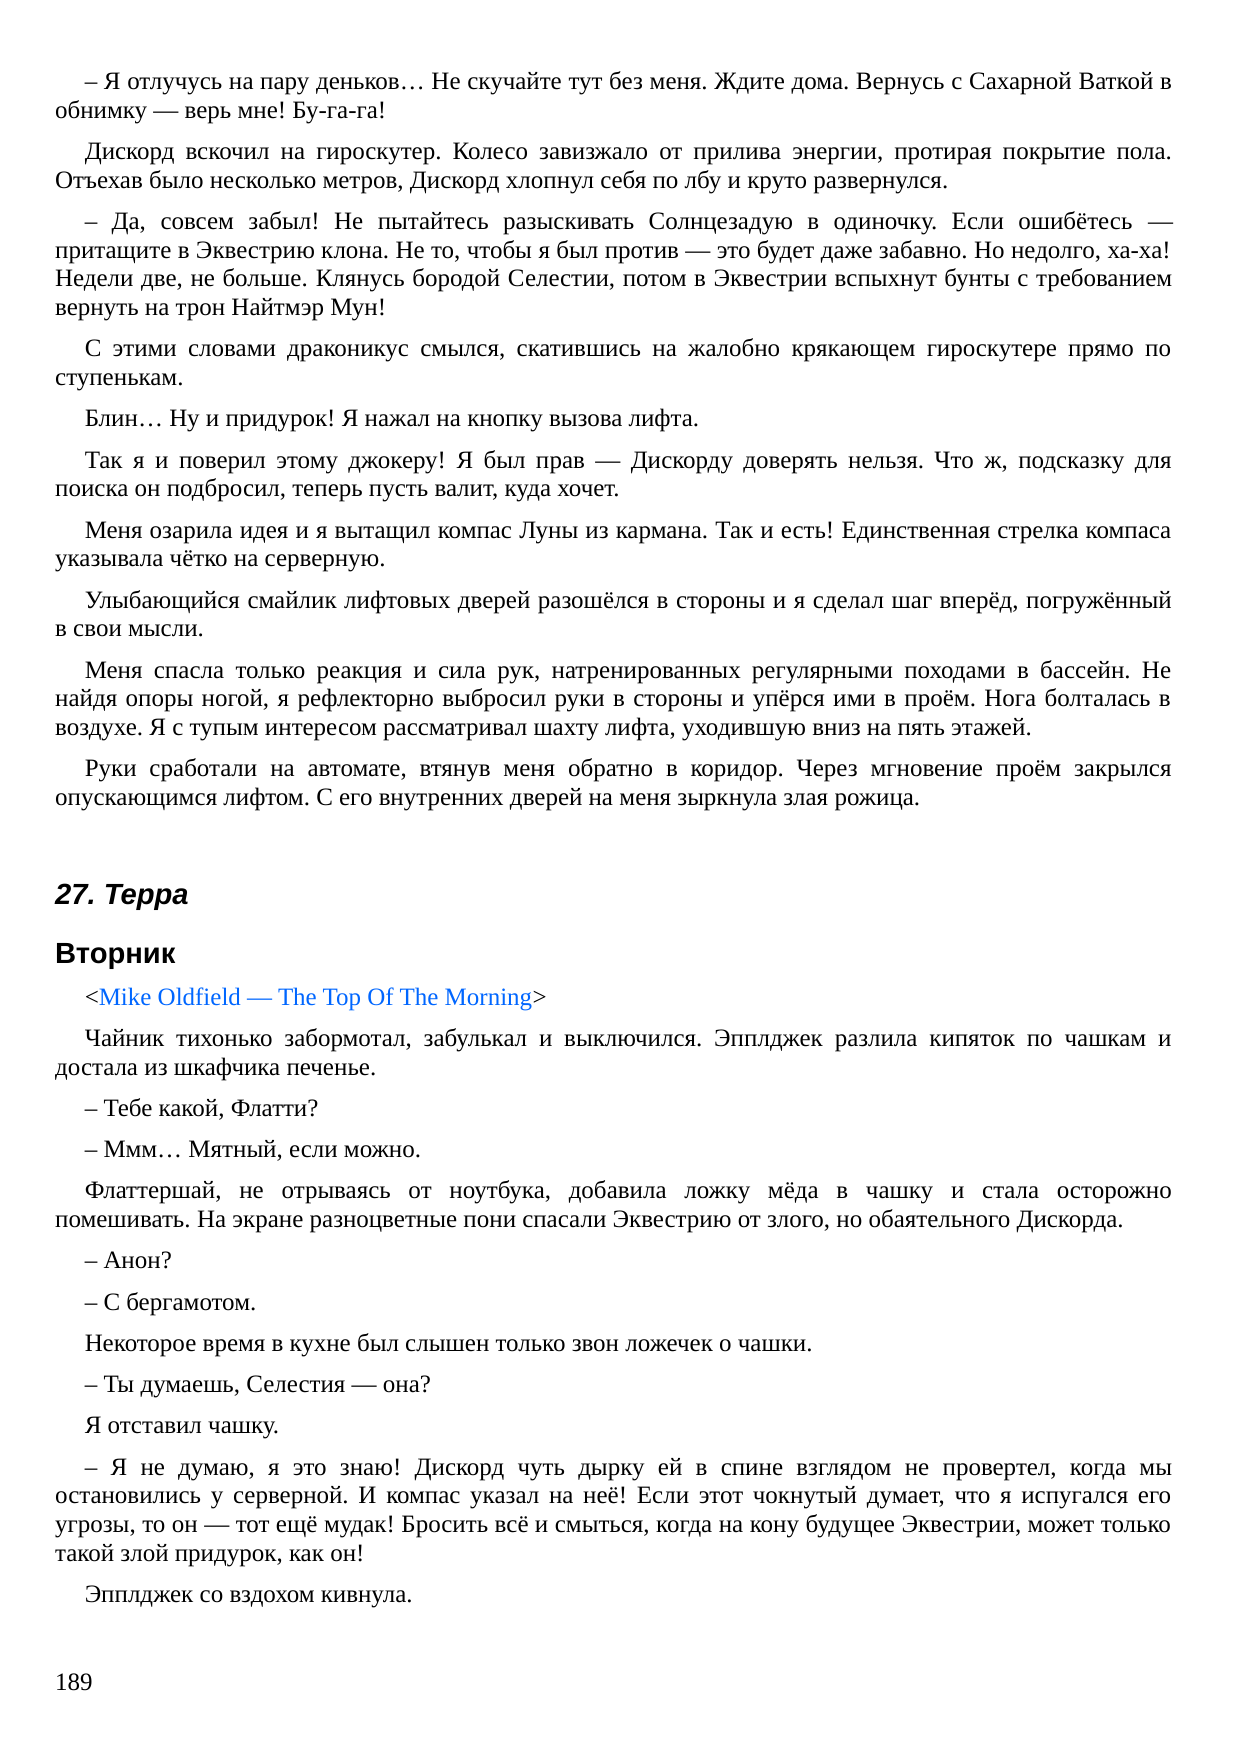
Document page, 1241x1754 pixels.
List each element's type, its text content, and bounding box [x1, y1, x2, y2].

text С этими словами драконикус смылся, скатившись на жалобно крякающем гироскутере прямо по ступенькам. [55, 333, 1173, 391]
text Чайник тихонько забормотал, забулькал и выключился. Эпплджек разлила кипяток по чашкам и достала из шкафчика печенье. [55, 1023, 1173, 1081]
subtitle Вторник [55, 936, 1173, 969]
text Флаттершай, не отрываясь от ноутбука, добавила ложку мёда в чашку и стала осторожно помешивать. На экране разноцветные пони спасали Эквестрию от злого, но обаятельного Дискорда. [55, 1176, 1173, 1233]
text Улыбающийся смайлик лифтовых дверей разошёлся в стороны и я сделал шаг вперёд, погружённый в свои мысли. [55, 585, 1173, 642]
text <Mike Oldfield — The Top Of The Morning> [55, 982, 1173, 1011]
text Некоторое время в кухне был слышен только звон ложечек о чашки. [55, 1328, 1173, 1357]
subtitle 27. Терра [55, 877, 1173, 911]
text – Ммм… Мятный, если можно. [55, 1134, 1173, 1163]
text Так я и поверил этому джокеру! Я был прав — Дискорду доверять нельзя. Что ж, подсказку для поиска он подбросил, теперь пусть валит, куда хочет. [55, 445, 1173, 502]
text – Тебе какой, Флатти? [55, 1093, 1173, 1122]
text Меня спасла только реакция и сила рук, натренированных регулярными походами в бассейн. Не найдя опоры ногой, я рефлекторно выбросил руки в стороны и упёрся ими в проём. Нога болталась в воздухе. Я с тупым интересом рассматривал шахту лифта, уходившую вниз на пять этажей. [55, 655, 1173, 741]
text Эпплджек со вздохом кивнула. [55, 1579, 1173, 1608]
text Дискорд вскочил на гироскутер. Колесо завизжало от прилива энергии, протирая покрытие пола. Отъехав было несколько метров, Дискорд хлопнул себя по лбу и круто развернулся. [55, 136, 1173, 193]
text Блин… Ну и придурок! Я нажал на кнопку вызова лифта. [55, 403, 1173, 432]
text – Я отлучусь на пару деньков… Не скучайте тут без меня. Ждите дома. Вернусь с Сахарной Ваткой в обнимку — верь мне! Бу-га-га! [55, 66, 1173, 123]
text – Да, совсем забыл! Не пытайтесь разыскивать Солнцезадую в одиночку. Если ошибётесь — притащите в Эквестрию клона. Не то, чтобы я был против — это будет даже забавно. Но недолго, ха-ха! Недели две, не больше. Клянусь бородой Селестии, потом в Эквестрии вспыхнут бунты с требованием вернуть на трон Найтмэр Мун! [55, 206, 1173, 321]
text – Я не думаю, я это знаю! Дискорд чуть дырку ей в спине взглядом не провертел, когда мы остановились у серверной. И компас указал на неё! Если этот чокнутый думает, что я испугался его угрозы, то он — тот ещё мудак! Бросить всё и смыться, когда на кону будущее Эквестрии, может только такой злой придурок, как он! [55, 1452, 1173, 1567]
text – С бергамотом. [55, 1287, 1173, 1316]
text – Анон? [55, 1246, 1173, 1274]
text Руки сработали на автомате, втянув меня обратно в коридор. Через мгновение проём закрылся опускающимся лифтом. С его внутренних дверей на меня зыркнула злая рожица. [55, 753, 1173, 811]
text – Ты думаешь, Селестия — она? [55, 1369, 1173, 1398]
text Я отставил чашку. [55, 1411, 1173, 1439]
text Меня озарила идея и я вытащил компас Луны из кармана. Так и есть! Единственная стрелка компаса указывала чётко на серверную. [55, 515, 1173, 572]
